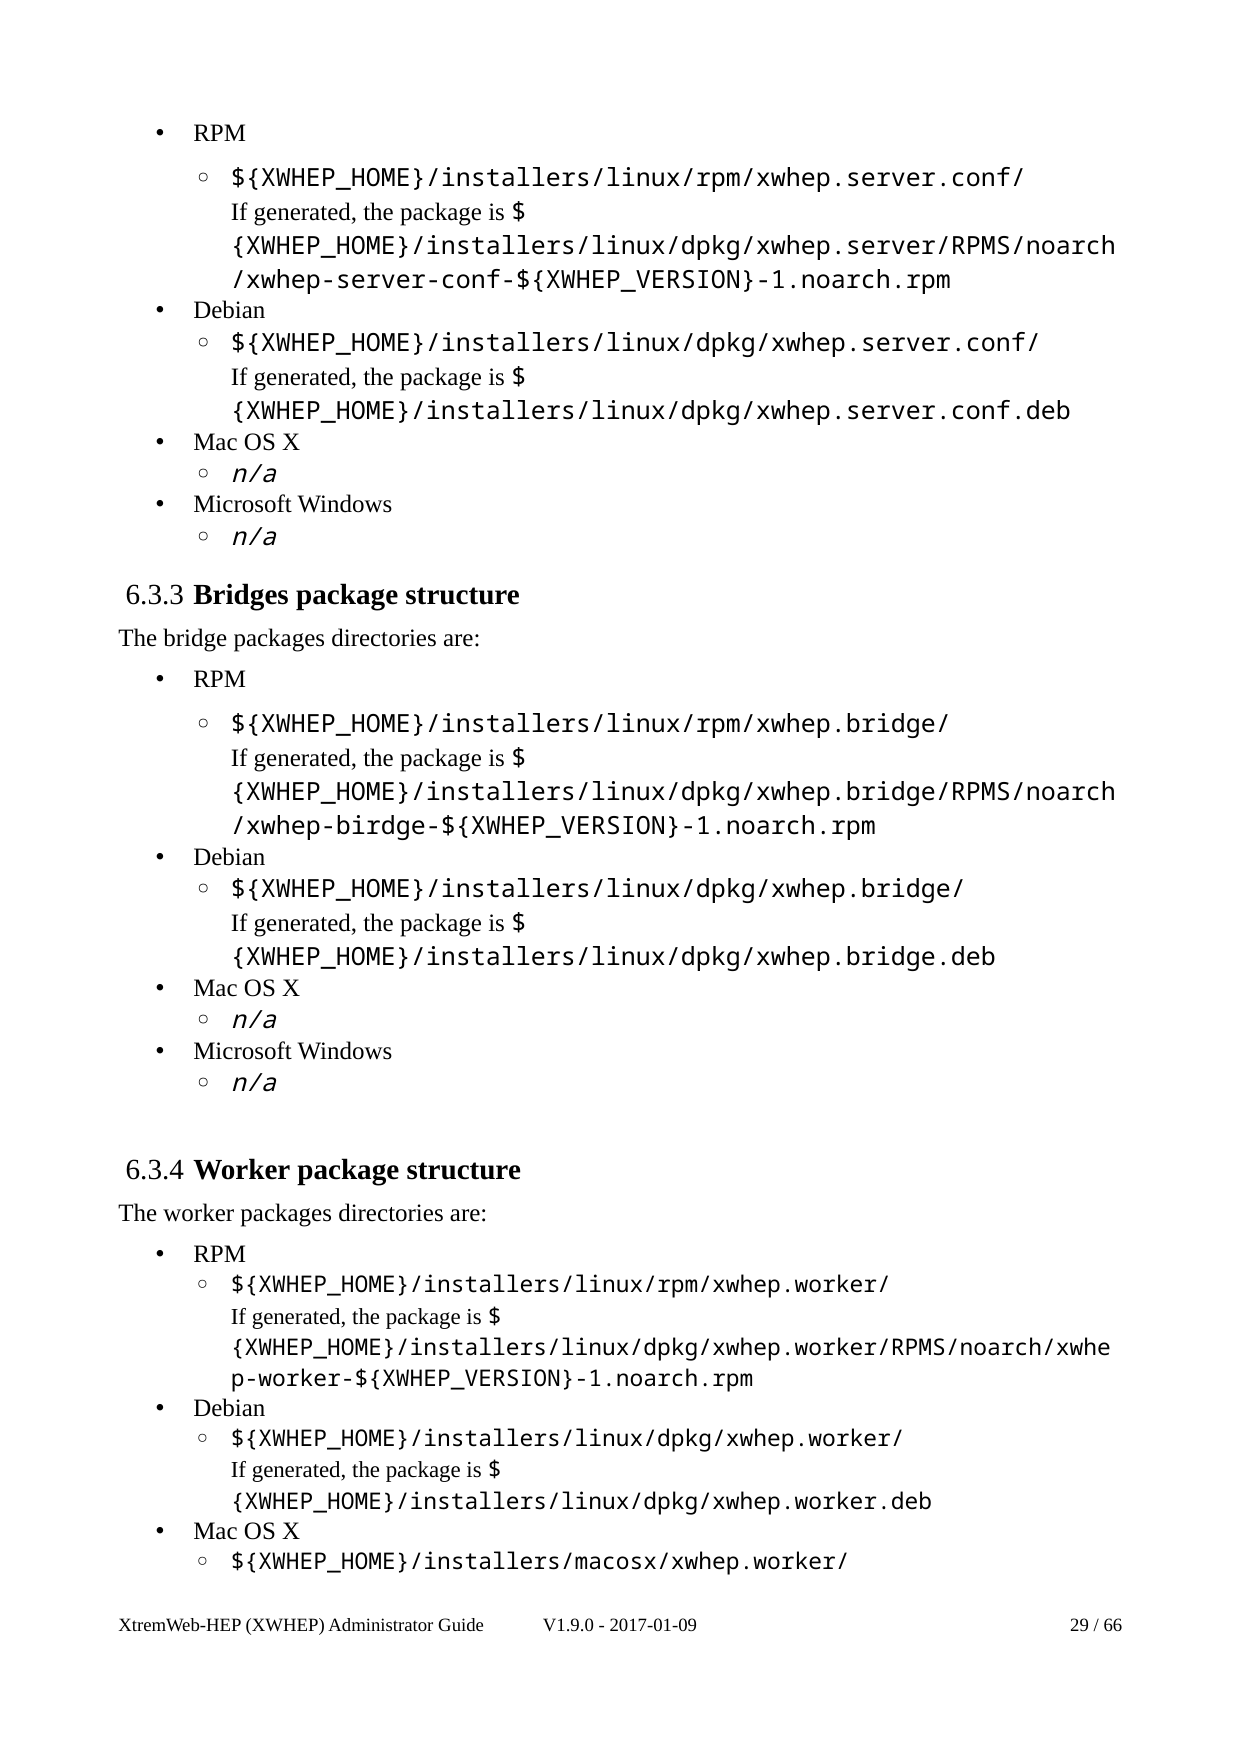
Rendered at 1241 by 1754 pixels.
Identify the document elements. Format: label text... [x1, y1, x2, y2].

list ${XWHEP_HOME}/installers/linux/rpm/xwhep.server.conf/ If generated, the package is ${XWHEP_HOME}/installers/linux/dpkg/xwhep.server/RPMS/noarch/xwhep-server-conf-${XWHEP_VERSION}-1.noarch.rpm [193, 159, 1122, 296]
list ${XWHEP_HOME}/installers/linux/dpkg/xwhep.bridge/ If generated, the package is ${XWHEP_HOME}/installers/linux/dpkg/xwhep.bridge.deb [193, 871, 1122, 973]
list Mac OS X [156, 427, 1122, 455]
list Mac OS X [156, 1516, 1122, 1544]
list ${XWHEP_HOME}/installers/linux/dpkg/xwhep.worker/ If generated, the package is ${XWHEP_HOME}/installers/linux/dpkg/xwhep.worker.deb [193, 1422, 1122, 1516]
list Debian [156, 842, 1122, 871]
list n/a [193, 1002, 1122, 1036]
list Debian [156, 1393, 1122, 1422]
list ${XWHEP_HOME}/installers/macosx/xwhep.worker/ [193, 1544, 1122, 1576]
list Microsoft Windows [156, 489, 1122, 518]
text The worker packages directories are: [118, 1198, 1122, 1227]
list Microsoft Windows [156, 1036, 1122, 1064]
list Debian [156, 296, 1122, 324]
list n/a [193, 1064, 1122, 1098]
list n/a [193, 455, 1122, 489]
list RPM [156, 664, 1122, 693]
list ${XWHEP_HOME}/installers/linux/dpkg/xwhep.server.conf/ If generated, the package is ${XWHEP_HOME}/installers/linux/dpkg/xwhep.server.conf.deb [193, 324, 1122, 427]
list Mac OS X [156, 973, 1122, 1002]
list n/a [193, 518, 1122, 552]
subtitle Worker package structure [118, 1152, 1122, 1186]
list RPM [156, 1239, 1122, 1268]
list ${XWHEP_HOME}/installers/linux/rpm/xwhep.bridge/ If generated, the package is ${XWHEP_HOME}/installers/linux/dpkg/xwhep.bridge/RPMS/noarch/xwhep-birdge-${XWHEP_VERSION}-1.noarch.rpm [193, 706, 1122, 842]
list RPM [156, 118, 1122, 147]
text The bridge packages directories are: [118, 623, 1122, 652]
subtitle Bridges package structure [118, 577, 1122, 611]
list ${XWHEP_HOME}/installers/linux/rpm/xwhep.worker/ If generated, the package is ${XWHEP_HOME}/installers/linux/dpkg/xwhep.worker/RPMS/noarch/xwhep-worker-${XWHEP_VERSION}-1.noarch.rpm [193, 1268, 1122, 1393]
